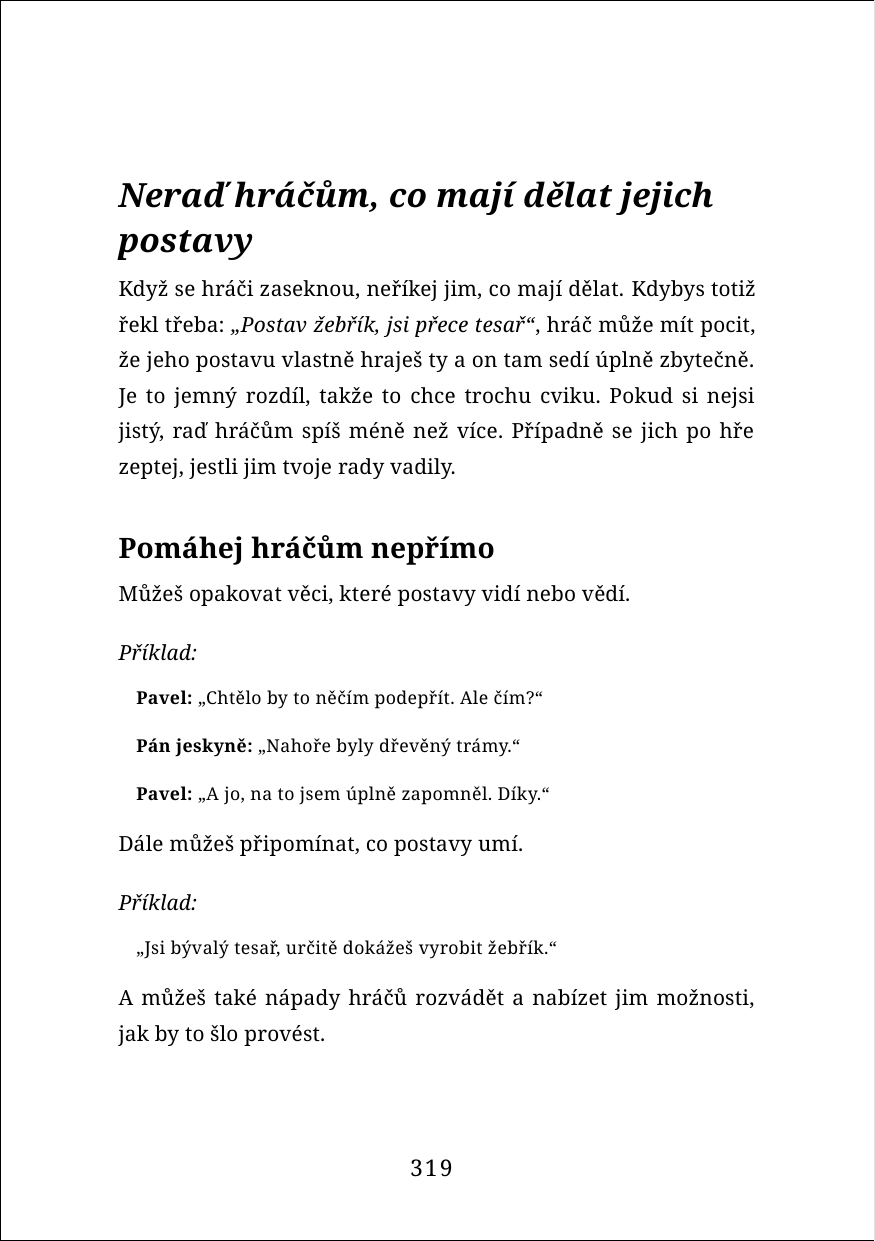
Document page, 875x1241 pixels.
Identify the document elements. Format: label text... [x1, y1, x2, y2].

text Můžeš opakovat věci, které postavy vidí nebo vědí. [118, 579, 756, 607]
subtitle Pomáhej hráčům nepřímo [118, 529, 756, 567]
text A můžeš také nápady hráčů rozvádět a nabízet jim možnosti, jak by to šlo provést. [118, 983, 756, 1047]
text Pán jeskyně: „Nahoře byly dřevěný trámy.“ [136, 733, 756, 757]
text „Jsi bývalý tesař, určitě dokážeš vyrobit žebřík.“ [136, 936, 756, 960]
text Příklad: [118, 638, 756, 667]
text Pavel: „A jo, na to jsem úplně zapomněl. Díky.“ [136, 781, 756, 805]
text Když se hráči zaseknou, neříkej jim, co mají dělat. Kdybys totiž řekl třeba: „Postav žebřík, jsi přece tesař“, hráč může mít pocit, že jeho postavu vlastně hraješ ty a on tam sedí úplně zbytečně. Je to jemný rozdíl, takže to chce trochu cviku. Pokud si nejsi jistý, raď hráčům spíš méně než více. Případně se jich po hře zeptej, jestli jim tvoje rady vadily. [118, 274, 756, 480]
text Příklad: [118, 888, 756, 917]
text Dále můžeš připomínat, co postavy umí. [118, 829, 756, 858]
subtitle Neraď hráčům, co mají dělat jejich postavy [118, 172, 756, 263]
text Pavel: „Chtělo by to něčím podepřít. Ale čím?“ [136, 685, 756, 709]
